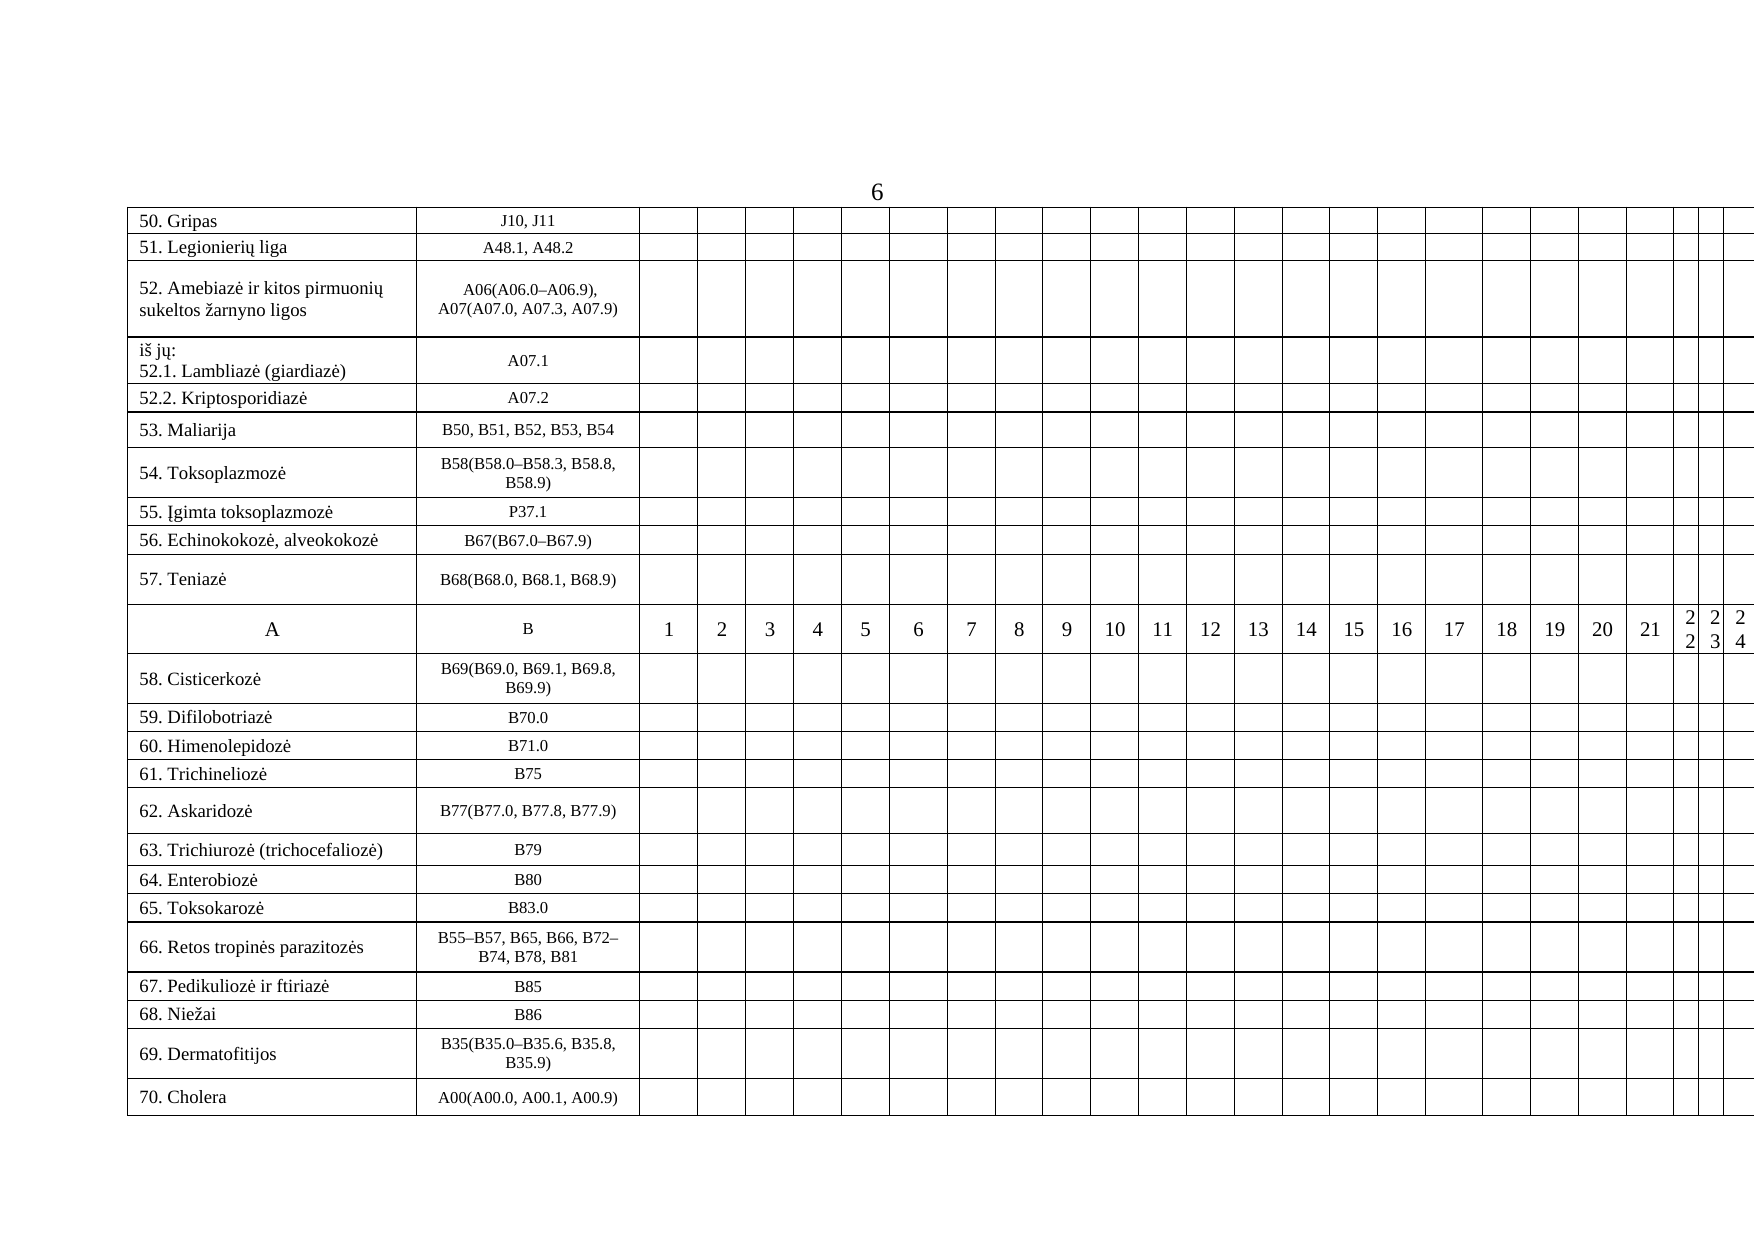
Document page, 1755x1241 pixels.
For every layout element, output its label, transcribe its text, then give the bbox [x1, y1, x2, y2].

table_cell [890, 498, 947, 525]
table_cell [794, 234, 841, 260]
table_cell [1235, 834, 1282, 865]
table_cell [842, 1029, 889, 1078]
table_cell [1235, 498, 1282, 525]
table_cell [746, 973, 793, 999]
table_cell [948, 732, 995, 759]
table_cell [1091, 498, 1138, 525]
table_cell [1627, 413, 1673, 447]
table_cell [948, 261, 995, 336]
table_cell [1378, 234, 1425, 260]
table_cell [996, 448, 1042, 497]
table_cell [794, 498, 841, 525]
table_cell [890, 384, 947, 411]
table_cell [1187, 234, 1234, 260]
table_cell 7 [948, 605, 995, 653]
table_cell [1187, 788, 1234, 832]
table_cell [1724, 384, 1754, 411]
table_cell 15 [1330, 605, 1377, 653]
table_cell [1043, 1079, 1090, 1115]
table_cell 17 [1426, 605, 1482, 653]
table_cell [746, 654, 793, 703]
table_cell [1531, 261, 1578, 336]
table_cell [1531, 555, 1578, 603]
table_cell A48.1, A48.2 [417, 234, 639, 260]
table_cell [1283, 208, 1329, 233]
table_cell B71.0 [417, 732, 639, 759]
table_cell [1483, 732, 1530, 759]
table_cell [1699, 788, 1723, 832]
table_cell 63. Trichiurozė (trichocefaliozė) [128, 834, 416, 865]
table_cell [1724, 261, 1754, 336]
table_cell [1674, 384, 1698, 411]
table_cell 12 [1187, 605, 1234, 653]
table_cell [1579, 1079, 1626, 1115]
table_cell B83.0 [417, 894, 639, 921]
table_cell [1187, 704, 1234, 731]
table_cell [1139, 448, 1186, 497]
table_cell [1043, 732, 1090, 759]
table_cell 23 [1699, 605, 1723, 653]
table_cell [1187, 1029, 1234, 1078]
table_cell [1483, 834, 1530, 865]
table_cell [948, 654, 995, 703]
table_cell [948, 498, 995, 525]
table_cell [1483, 704, 1530, 731]
table_cell [1283, 894, 1329, 921]
table_cell 53. Maliarija [128, 413, 416, 447]
table_cell A07.1 [417, 338, 639, 383]
table_cell [842, 208, 889, 233]
table_cell [1283, 555, 1329, 603]
table_cell [1139, 338, 1186, 383]
table_cell [1043, 1001, 1090, 1028]
table_cell [1724, 526, 1754, 553]
table_cell [1091, 788, 1138, 832]
table_cell [842, 338, 889, 383]
table_cell [1483, 526, 1530, 553]
table_cell A [128, 605, 416, 653]
table_cell [1531, 448, 1578, 497]
table_cell [640, 526, 697, 553]
table_cell 18 [1483, 605, 1530, 653]
table_cell [698, 498, 745, 525]
table_cell [890, 760, 947, 787]
table_cell [1283, 384, 1329, 411]
table_cell [746, 526, 793, 553]
table_cell [1674, 234, 1698, 260]
table_cell [1674, 555, 1698, 603]
table_cell [890, 1029, 947, 1078]
table_cell [1187, 834, 1234, 865]
table_cell [698, 973, 745, 999]
table_cell [1378, 788, 1425, 832]
table_cell [1187, 498, 1234, 525]
table_cell [1187, 760, 1234, 787]
table_cell A00(A00.0, A00.1, A00.9) [417, 1079, 639, 1115]
table_cell [1699, 1001, 1723, 1028]
table_cell [1531, 894, 1578, 921]
table_cell [1235, 704, 1282, 731]
table_cell [1724, 1029, 1754, 1078]
table_cell [1378, 498, 1425, 525]
table_cell [746, 448, 793, 497]
table_cell [1091, 760, 1138, 787]
table_cell [1187, 448, 1234, 497]
table_cell [1724, 834, 1754, 865]
table_cell [1283, 834, 1329, 865]
table_cell [640, 654, 697, 703]
table_cell [1627, 448, 1673, 497]
table_cell 8 [996, 605, 1042, 653]
table_cell [1426, 208, 1482, 233]
table_cell [1043, 923, 1090, 971]
table_cell [794, 384, 841, 411]
table_cell [1426, 526, 1482, 553]
table_cell [1699, 338, 1723, 383]
table_cell [1283, 1029, 1329, 1078]
table_cell [698, 234, 745, 260]
table_cell [1699, 261, 1723, 336]
table_cell [1235, 338, 1282, 383]
table_cell B70.0 [417, 704, 639, 731]
table_cell [842, 526, 889, 553]
table_cell [1378, 760, 1425, 787]
table_cell [1674, 448, 1698, 497]
table_cell [1627, 654, 1673, 703]
table_cell [1627, 1079, 1673, 1115]
table_cell 51. Legionierių liga [128, 234, 416, 260]
table_cell [996, 973, 1042, 999]
table_cell [1579, 788, 1626, 832]
table_cell [1378, 413, 1425, 447]
table_cell [1699, 894, 1723, 921]
table_cell [1426, 1079, 1482, 1115]
table_cell [1426, 760, 1482, 787]
table_cell [1627, 866, 1673, 893]
table_cell [1043, 498, 1090, 525]
table_cell [1627, 1029, 1673, 1078]
table_cell [640, 1079, 697, 1115]
table_cell 52.2. Kriptosporidiazė [128, 384, 416, 411]
table_cell [1187, 261, 1234, 336]
table_cell 6 [890, 605, 947, 653]
table_cell [842, 704, 889, 731]
table_cell [746, 555, 793, 603]
table_cell [1724, 788, 1754, 832]
table_cell [890, 1001, 947, 1028]
table_cell [1483, 654, 1530, 703]
table_cell [890, 1079, 947, 1115]
table_cell 16 [1378, 605, 1425, 653]
table_cell [1330, 704, 1377, 731]
table_cell [996, 654, 1042, 703]
table_cell [1091, 1029, 1138, 1078]
table_cell [1724, 208, 1754, 233]
table_cell [794, 788, 841, 832]
table_cell [794, 923, 841, 971]
table_cell [996, 338, 1042, 383]
table_cell [1674, 338, 1698, 383]
table_cell [1724, 704, 1754, 731]
table_cell [1330, 834, 1377, 865]
table_cell [1235, 555, 1282, 603]
table_cell [1330, 760, 1377, 787]
table_cell [746, 760, 793, 787]
table_cell [1043, 760, 1090, 787]
table_cell [1187, 413, 1234, 447]
table_cell [1330, 923, 1377, 971]
table_cell [1043, 654, 1090, 703]
table_cell [1043, 1029, 1090, 1078]
table_cell [1724, 923, 1754, 971]
table_cell [842, 732, 889, 759]
table_cell [1330, 498, 1377, 525]
table_cell 61. Trichineliozė [128, 760, 416, 787]
table_cell [1699, 760, 1723, 787]
table_cell [1378, 834, 1425, 865]
table_cell [1139, 866, 1186, 893]
table_cell [1330, 788, 1377, 832]
table_cell [1483, 973, 1530, 999]
table_cell [842, 654, 889, 703]
table_cell [1531, 338, 1578, 383]
table_cell [1579, 448, 1626, 497]
table_cell [1426, 498, 1482, 525]
table_cell B67(B67.0–B67.9) [417, 526, 639, 553]
table_cell [1627, 384, 1673, 411]
table_cell [1674, 1079, 1698, 1115]
table_cell [1674, 760, 1698, 787]
table_cell [1483, 498, 1530, 525]
table_cell [1378, 1079, 1425, 1115]
table_cell [842, 384, 889, 411]
table_cell [698, 1001, 745, 1028]
table_cell [640, 760, 697, 787]
table_cell [948, 384, 995, 411]
table_cell [1579, 526, 1626, 553]
table_cell [948, 866, 995, 893]
table_cell [1483, 788, 1530, 832]
table_cell [1139, 894, 1186, 921]
table_cell [842, 866, 889, 893]
table_cell [1674, 1001, 1698, 1028]
table_cell [1531, 788, 1578, 832]
table_cell 59. Difilobotriazė [128, 704, 416, 731]
table_cell [1531, 866, 1578, 893]
table_cell [1330, 448, 1377, 497]
table_cell 22 [1674, 605, 1698, 653]
table_cell [698, 654, 745, 703]
table_cell [640, 413, 697, 447]
table_cell [1091, 555, 1138, 603]
table_cell [1674, 1029, 1698, 1078]
table_cell B75 [417, 760, 639, 787]
table_cell [698, 760, 745, 787]
table_cell 10 [1091, 605, 1138, 653]
table_cell [1579, 261, 1626, 336]
table_cell 9 [1043, 605, 1090, 653]
table_cell [1699, 1079, 1723, 1115]
table_cell [1330, 261, 1377, 336]
table_cell [1091, 654, 1138, 703]
table_cell [890, 234, 947, 260]
table_cell 67. Pedikuliozė ir ftiriazė [128, 973, 416, 999]
table_cell [1579, 923, 1626, 971]
table_cell [1139, 732, 1186, 759]
table_cell P37.1 [417, 498, 639, 525]
table_cell [746, 788, 793, 832]
table_cell [948, 1079, 995, 1115]
table_cell [794, 208, 841, 233]
table_cell [698, 448, 745, 497]
table_cell [1627, 923, 1673, 971]
table_cell 65. Toksokarozė [128, 894, 416, 921]
table_cell [1235, 1001, 1282, 1028]
table_cell [1378, 704, 1425, 731]
table_cell [1043, 338, 1090, 383]
table_cell [890, 704, 947, 731]
table_cell [1699, 555, 1723, 603]
table_cell [1235, 234, 1282, 260]
table_cell [746, 234, 793, 260]
table_cell [1091, 732, 1138, 759]
table_cell [1235, 973, 1282, 999]
table_cell [794, 555, 841, 603]
table_cell [1139, 923, 1186, 971]
table_cell [1091, 1079, 1138, 1115]
table_cell [698, 704, 745, 731]
table_cell 52. Amebiazė ir kitos pirmuonių sukeltos žarnyno ligos [128, 261, 416, 336]
table_cell [1283, 498, 1329, 525]
table_cell [1724, 1001, 1754, 1028]
table_cell [1235, 788, 1282, 832]
table_cell [1139, 973, 1186, 999]
table_cell B68(B68.0, B68.1, B68.9) [417, 555, 639, 603]
table_cell [1378, 555, 1425, 603]
table_cell [1378, 1029, 1425, 1078]
table_cell [1426, 834, 1482, 865]
table_cell [1378, 526, 1425, 553]
table_cell [1579, 1029, 1626, 1078]
table_cell [1091, 384, 1138, 411]
table_cell [842, 555, 889, 603]
table_cell 20 [1579, 605, 1626, 653]
table_cell [1283, 261, 1329, 336]
table_cell [1426, 261, 1482, 336]
table_cell [842, 894, 889, 921]
table_cell [1139, 1079, 1186, 1115]
table_cell [746, 261, 793, 336]
table_cell A06(A06.0–A06.9), A07(A07.0, A07.3, A07.9) [417, 261, 639, 336]
table_cell [1483, 448, 1530, 497]
table_cell [1724, 448, 1754, 497]
table_cell [1043, 448, 1090, 497]
table_cell [1139, 788, 1186, 832]
table_cell [794, 894, 841, 921]
table_cell [1699, 866, 1723, 893]
table_cell [1283, 732, 1329, 759]
table_cell [794, 413, 841, 447]
table_cell [1283, 923, 1329, 971]
table_cell [1283, 338, 1329, 383]
table_cell [1139, 234, 1186, 260]
table_cell [1627, 498, 1673, 525]
table_cell [1426, 704, 1482, 731]
table_cell [698, 732, 745, 759]
table_cell [890, 448, 947, 497]
table_cell [1724, 234, 1754, 260]
table_cell [1674, 732, 1698, 759]
table_cell [698, 555, 745, 603]
table_cell [1579, 384, 1626, 411]
table_cell [1579, 732, 1626, 759]
table_cell [794, 526, 841, 553]
table_cell [1235, 448, 1282, 497]
table_cell 68. Niežai [128, 1001, 416, 1028]
table_cell [1426, 788, 1482, 832]
table_cell [1627, 208, 1673, 233]
table_cell [1330, 338, 1377, 383]
table_cell [948, 923, 995, 971]
table_cell 54. Toksoplazmozė [128, 448, 416, 497]
table_cell [1724, 654, 1754, 703]
table_cell [1043, 526, 1090, 553]
table_cell [996, 732, 1042, 759]
table_cell B69(B69.0, B69.1, B69.8, B69.9) [417, 654, 639, 703]
table_cell [1043, 973, 1090, 999]
table_cell [1139, 413, 1186, 447]
table_cell [1235, 1029, 1282, 1078]
table_cell [698, 788, 745, 832]
table_cell [1235, 760, 1282, 787]
table_cell [1043, 704, 1090, 731]
table_cell [948, 1001, 995, 1028]
table_cell [1043, 866, 1090, 893]
table_cell [1426, 1001, 1482, 1028]
table_cell [948, 526, 995, 553]
table_cell [1531, 1029, 1578, 1078]
table_cell [1187, 866, 1234, 893]
table_cell [1699, 498, 1723, 525]
table_cell [1235, 732, 1282, 759]
table_cell 69. Dermatofitijos [128, 1029, 416, 1078]
table_cell [640, 1001, 697, 1028]
table_cell [1426, 973, 1482, 999]
table_cell 1 [640, 605, 697, 653]
table_cell [1674, 261, 1698, 336]
table_cell [1187, 894, 1234, 921]
table_cell [996, 894, 1042, 921]
table_cell [1139, 498, 1186, 525]
table_cell [794, 866, 841, 893]
table_cell [890, 208, 947, 233]
table_cell 2 [698, 605, 745, 653]
table_cell [640, 208, 697, 233]
table_cell [746, 1079, 793, 1115]
table_cell [948, 834, 995, 865]
table_cell [1283, 760, 1329, 787]
table_cell [1330, 413, 1377, 447]
table_cell 4 [794, 605, 841, 653]
table_cell [1283, 526, 1329, 553]
table_cell [1579, 555, 1626, 603]
table_cell [996, 526, 1042, 553]
table_cell [1724, 973, 1754, 999]
table_cell [640, 261, 697, 336]
table_cell [1330, 234, 1377, 260]
table_cell [1187, 654, 1234, 703]
table_cell [1187, 384, 1234, 411]
table_cell [746, 498, 793, 525]
table_cell [1139, 208, 1186, 233]
table_cell B58(B58.0–B58.3, B58.8, B58.9) [417, 448, 639, 497]
table_cell [1378, 448, 1425, 497]
table_cell [1091, 866, 1138, 893]
table_cell [698, 384, 745, 411]
table_cell 14 [1283, 605, 1329, 653]
table_cell [1483, 1001, 1530, 1028]
table_cell [794, 704, 841, 731]
table_cell [1139, 654, 1186, 703]
table_cell [1627, 1001, 1673, 1028]
table_cell [1235, 894, 1282, 921]
table_cell [1627, 973, 1673, 999]
table_cell [1330, 732, 1377, 759]
table_cell [1724, 498, 1754, 525]
table_cell 3 [746, 605, 793, 653]
table_cell [698, 834, 745, 865]
table_cell [996, 760, 1042, 787]
table_cell [1483, 208, 1530, 233]
table_cell [1235, 384, 1282, 411]
table_cell [640, 555, 697, 603]
table_cell [1699, 413, 1723, 447]
table_cell [1699, 732, 1723, 759]
table_cell [1531, 208, 1578, 233]
table_cell [1091, 834, 1138, 865]
table_cell [1627, 834, 1673, 865]
table_cell [1531, 732, 1578, 759]
table_cell [1330, 866, 1377, 893]
table_cell [1378, 973, 1425, 999]
table_cell [1579, 654, 1626, 703]
table_cell [1426, 654, 1482, 703]
table_cell [1091, 208, 1138, 233]
table_cell [1330, 973, 1377, 999]
table_cell [794, 973, 841, 999]
table_cell B86 [417, 1001, 639, 1028]
table_cell [1187, 732, 1234, 759]
table_cell [746, 894, 793, 921]
table_cell [1531, 1079, 1578, 1115]
table_cell [1531, 384, 1578, 411]
table_cell [1091, 338, 1138, 383]
table_cell [640, 704, 697, 731]
table_cell [1627, 704, 1673, 731]
table_cell [1378, 338, 1425, 383]
table_cell [842, 448, 889, 497]
table_cell [1330, 384, 1377, 411]
table_cell [1579, 760, 1626, 787]
table_cell [842, 973, 889, 999]
table_cell [746, 923, 793, 971]
table_cell [794, 448, 841, 497]
table_cell [890, 261, 947, 336]
table_cell [1187, 526, 1234, 553]
table_cell J10, J11 [417, 208, 639, 233]
table_cell [1187, 555, 1234, 603]
table_cell [1579, 498, 1626, 525]
table_cell [1426, 338, 1482, 383]
table_cell [1091, 1001, 1138, 1028]
table_cell [1426, 894, 1482, 921]
table_cell [842, 923, 889, 971]
table_cell [1531, 654, 1578, 703]
table_cell [842, 1079, 889, 1115]
table_cell [746, 413, 793, 447]
table_cell [1699, 654, 1723, 703]
table_cell [1187, 1001, 1234, 1028]
table_cell [948, 208, 995, 233]
table_cell [1091, 973, 1138, 999]
table_cell [1699, 1029, 1723, 1078]
table_cell [1531, 526, 1578, 553]
table_cell 57. Teniazė [128, 555, 416, 603]
table_cell [996, 234, 1042, 260]
table_cell [1531, 760, 1578, 787]
table_cell [996, 413, 1042, 447]
table_cell [1426, 234, 1482, 260]
table_cell [746, 732, 793, 759]
table_cell [746, 338, 793, 383]
table_cell [1627, 894, 1673, 921]
table_cell 13 [1235, 605, 1282, 653]
table_cell [948, 448, 995, 497]
table_cell [1627, 338, 1673, 383]
table_cell [1724, 894, 1754, 921]
table_cell B35(B35.0–B35.6, B35.8, B35.9) [417, 1029, 639, 1078]
table_cell 50. Gripas [128, 208, 416, 233]
table_cell [948, 1029, 995, 1078]
table_cell [996, 704, 1042, 731]
table_cell [1330, 555, 1377, 603]
table_cell [746, 208, 793, 233]
table_cell [1378, 654, 1425, 703]
table_cell [948, 760, 995, 787]
table_cell [1043, 555, 1090, 603]
table_cell [1091, 234, 1138, 260]
table_cell 58. Cisticerkozė [128, 654, 416, 703]
table_cell [1674, 973, 1698, 999]
table_cell [1283, 1079, 1329, 1115]
table_cell [1378, 923, 1425, 971]
table_cell [1426, 555, 1482, 603]
table_cell [1724, 866, 1754, 893]
table_cell 64. Enterobiozė [128, 866, 416, 893]
table_cell [1283, 704, 1329, 731]
table_cell [1483, 413, 1530, 447]
table_cell [1043, 234, 1090, 260]
table_cell [1426, 413, 1482, 447]
table_cell [996, 384, 1042, 411]
table_cell 70. Cholera [128, 1079, 416, 1115]
table_cell B80 [417, 866, 639, 893]
table_cell [1283, 234, 1329, 260]
table_cell 11 [1139, 605, 1186, 653]
table_cell B50, B51, B52, B53, B54 [417, 413, 639, 447]
table_cell [698, 526, 745, 553]
table_cell [1235, 654, 1282, 703]
table_cell [890, 654, 947, 703]
table_cell [640, 834, 697, 865]
table_cell [996, 555, 1042, 603]
table_cell [1187, 973, 1234, 999]
table_cell [1378, 208, 1425, 233]
table_cell [1330, 654, 1377, 703]
table_cell [1043, 384, 1090, 411]
table_cell [698, 923, 745, 971]
table_cell [1426, 384, 1482, 411]
table_cell [1483, 1079, 1530, 1115]
table_cell [1283, 866, 1329, 893]
table_cell [1426, 448, 1482, 497]
table_cell [794, 1001, 841, 1028]
table_cell [1378, 1001, 1425, 1028]
table_cell [1674, 834, 1698, 865]
table_cell [842, 498, 889, 525]
table_cell [1699, 526, 1723, 553]
table_cell [948, 894, 995, 921]
table_cell [996, 834, 1042, 865]
table_cell [1187, 338, 1234, 383]
table_cell [698, 413, 745, 447]
table_cell [948, 555, 995, 603]
table_cell [1378, 894, 1425, 921]
table_cell [746, 704, 793, 731]
table_cell [948, 338, 995, 383]
table_cell [1724, 732, 1754, 759]
table_cell [1674, 704, 1698, 731]
table_cell [1674, 866, 1698, 893]
table_cell [890, 555, 947, 603]
table_cell [1531, 234, 1578, 260]
table_cell [1330, 1079, 1377, 1115]
table_cell [698, 338, 745, 383]
table_cell [1579, 704, 1626, 731]
table_cell [1043, 413, 1090, 447]
table_cell [1091, 704, 1138, 731]
table_cell [794, 760, 841, 787]
table_cell [1043, 894, 1090, 921]
table_cell [794, 732, 841, 759]
table_cell [1579, 234, 1626, 260]
table_cell [1043, 834, 1090, 865]
table_cell [1187, 1079, 1234, 1115]
table_cell [1579, 338, 1626, 383]
table_cell [1699, 704, 1723, 731]
table_cell [1579, 208, 1626, 233]
table_cell [640, 732, 697, 759]
table_cell [890, 866, 947, 893]
table_cell [1330, 526, 1377, 553]
table_cell [1627, 261, 1673, 336]
table_cell [1531, 1001, 1578, 1028]
table_cell [1674, 654, 1698, 703]
table_cell [1627, 555, 1673, 603]
table_cell [1235, 923, 1282, 971]
table_cell [1330, 208, 1377, 233]
table_cell [1674, 498, 1698, 525]
table_cell [640, 448, 697, 497]
table_cell 56. Echinokokozė, alveokokozė [128, 526, 416, 553]
table_cell 19 [1531, 605, 1578, 653]
table_cell [640, 1029, 697, 1078]
table_cell [794, 1079, 841, 1115]
table_cell [1699, 923, 1723, 971]
table_cell [640, 234, 697, 260]
table_cell [1091, 261, 1138, 336]
table_cell [1579, 1001, 1626, 1028]
table_cell [640, 894, 697, 921]
table_cell [1724, 760, 1754, 787]
table_cell [890, 526, 947, 553]
table_cell [1579, 866, 1626, 893]
table_cell [1283, 1001, 1329, 1028]
table_cell 21 [1627, 605, 1673, 653]
table_cell [1283, 973, 1329, 999]
table_cell [698, 866, 745, 893]
table_cell [1724, 1079, 1754, 1115]
table_cell [1483, 866, 1530, 893]
table_cell [996, 1001, 1042, 1028]
table_cell [1483, 1029, 1530, 1078]
table_cell [1699, 834, 1723, 865]
table_cell 5 [842, 605, 889, 653]
table_cell [1378, 866, 1425, 893]
table_cell [1483, 384, 1530, 411]
table_cell [1531, 973, 1578, 999]
table_cell [1627, 760, 1673, 787]
table_cell [640, 923, 697, 971]
table_cell [1235, 261, 1282, 336]
table_cell [1483, 338, 1530, 383]
table_cell [1531, 498, 1578, 525]
table_cell [1579, 413, 1626, 447]
table_cell [1426, 923, 1482, 971]
table_cell [1579, 834, 1626, 865]
table_cell [948, 234, 995, 260]
table_cell [1483, 894, 1530, 921]
table_cell [640, 338, 697, 383]
table_cell B85 [417, 973, 639, 999]
table_cell [996, 498, 1042, 525]
table_cell [1283, 413, 1329, 447]
table_cell [842, 234, 889, 260]
table_cell [1330, 1001, 1377, 1028]
table_cell [890, 413, 947, 447]
table_cell [1283, 788, 1329, 832]
table_cell A07.2 [417, 384, 639, 411]
table_cell [1378, 261, 1425, 336]
table_cell 60. Himenolepidozė [128, 732, 416, 759]
table_cell [640, 788, 697, 832]
table_cell [1283, 448, 1329, 497]
table_cell [746, 1001, 793, 1028]
table_cell [794, 834, 841, 865]
table_cell [1627, 732, 1673, 759]
table_cell [698, 261, 745, 336]
table_cell [948, 788, 995, 832]
table_cell [1091, 526, 1138, 553]
table_cell [794, 261, 841, 336]
table_cell [1724, 413, 1754, 447]
table_cell [1699, 973, 1723, 999]
table_cell [1187, 208, 1234, 233]
table_cell [890, 788, 947, 832]
table_cell [1426, 866, 1482, 893]
table_cell [1699, 208, 1723, 233]
table_cell [996, 1079, 1042, 1115]
table_cell [890, 923, 947, 971]
table_cell [948, 704, 995, 731]
table_cell [1235, 866, 1282, 893]
table_cell [1330, 894, 1377, 921]
table_cell [746, 384, 793, 411]
table_cell [1699, 448, 1723, 497]
table_cell [948, 973, 995, 999]
table_cell [1139, 1029, 1186, 1078]
table_cell [1627, 526, 1673, 553]
table_cell [794, 654, 841, 703]
table_cell [1579, 894, 1626, 921]
table_cell 24 [1724, 605, 1754, 653]
table_cell iš jų: 52.1. Lambliazė (giardiazė) [128, 338, 416, 383]
table_cell [1187, 923, 1234, 971]
table_cell [1043, 208, 1090, 233]
table_cell [890, 834, 947, 865]
table_cell [890, 338, 947, 383]
table_cell [1043, 261, 1090, 336]
table_cell [1483, 234, 1530, 260]
table_cell [1724, 338, 1754, 383]
table_cell [1627, 234, 1673, 260]
table_cell [1483, 555, 1530, 603]
table_cell [1674, 923, 1698, 971]
table_cell [842, 413, 889, 447]
table_cell [1699, 234, 1723, 260]
table_cell [1235, 526, 1282, 553]
table_cell [1330, 1029, 1377, 1078]
table_cell [1235, 208, 1282, 233]
table_cell [1139, 384, 1186, 411]
table_cell [794, 1029, 841, 1078]
table_cell [842, 261, 889, 336]
table_cell [1091, 413, 1138, 447]
table_cell B [417, 605, 639, 653]
table_cell [890, 973, 947, 999]
table_cell [698, 1029, 745, 1078]
table_cell [1724, 555, 1754, 603]
table_cell [1426, 732, 1482, 759]
table_cell [996, 1029, 1042, 1078]
table_cell [1378, 384, 1425, 411]
table_cell [1627, 788, 1673, 832]
table_cell [698, 1079, 745, 1115]
table_cell [1235, 413, 1282, 447]
table_cell [1139, 526, 1186, 553]
table_cell [1283, 654, 1329, 703]
table_cell [1531, 704, 1578, 731]
table_cell [1139, 555, 1186, 603]
table_cell [1483, 760, 1530, 787]
table_cell 55. Įgimta toksoplazmozė [128, 498, 416, 525]
table_cell [890, 894, 947, 921]
table_cell [640, 973, 697, 999]
table_cell B79 [417, 834, 639, 865]
table_cell [1043, 788, 1090, 832]
table_cell [1139, 760, 1186, 787]
table_cell [1426, 1029, 1482, 1078]
table_cell [1674, 413, 1698, 447]
table_cell [698, 894, 745, 921]
table_cell 66. Retos tropinės parazitozės [128, 923, 416, 971]
table_cell [1531, 923, 1578, 971]
table_cell [698, 208, 745, 233]
table_cell [746, 866, 793, 893]
table_cell [1483, 261, 1530, 336]
table_cell [842, 788, 889, 832]
table_cell [1579, 973, 1626, 999]
table_cell [948, 413, 995, 447]
table_cell [1531, 834, 1578, 865]
table_cell [1699, 384, 1723, 411]
table_cell [996, 866, 1042, 893]
table_cell [1235, 1079, 1282, 1115]
table_cell [1674, 788, 1698, 832]
table_cell [1378, 732, 1425, 759]
table_cell [640, 384, 697, 411]
table_cell [640, 498, 697, 525]
table_cell B77(B77.0, B77.8, B77.9) [417, 788, 639, 832]
table_cell [842, 760, 889, 787]
table_cell [1674, 526, 1698, 553]
table_cell [640, 866, 697, 893]
table_cell [1139, 704, 1186, 731]
table_cell [890, 732, 947, 759]
table_cell [996, 208, 1042, 233]
table_cell [746, 1029, 793, 1078]
table_cell [1139, 261, 1186, 336]
table_cell [842, 834, 889, 865]
table_cell [996, 261, 1042, 336]
table_cell [1139, 834, 1186, 865]
table_cell [996, 923, 1042, 971]
table_cell [996, 788, 1042, 832]
table_cell [1139, 1001, 1186, 1028]
table_cell [1531, 413, 1578, 447]
table_cell [1091, 894, 1138, 921]
table_cell [1674, 208, 1698, 233]
table_cell 62. Askaridozė [128, 788, 416, 832]
table_cell [746, 834, 793, 865]
table_cell [842, 1001, 889, 1028]
table_cell B55–B57, B65, B66, B72–B74, B78, B81 [417, 923, 639, 971]
table_cell [1091, 448, 1138, 497]
table_cell [1091, 923, 1138, 971]
table_cell [1483, 923, 1530, 971]
table_cell [794, 338, 841, 383]
table_cell [1674, 894, 1698, 921]
